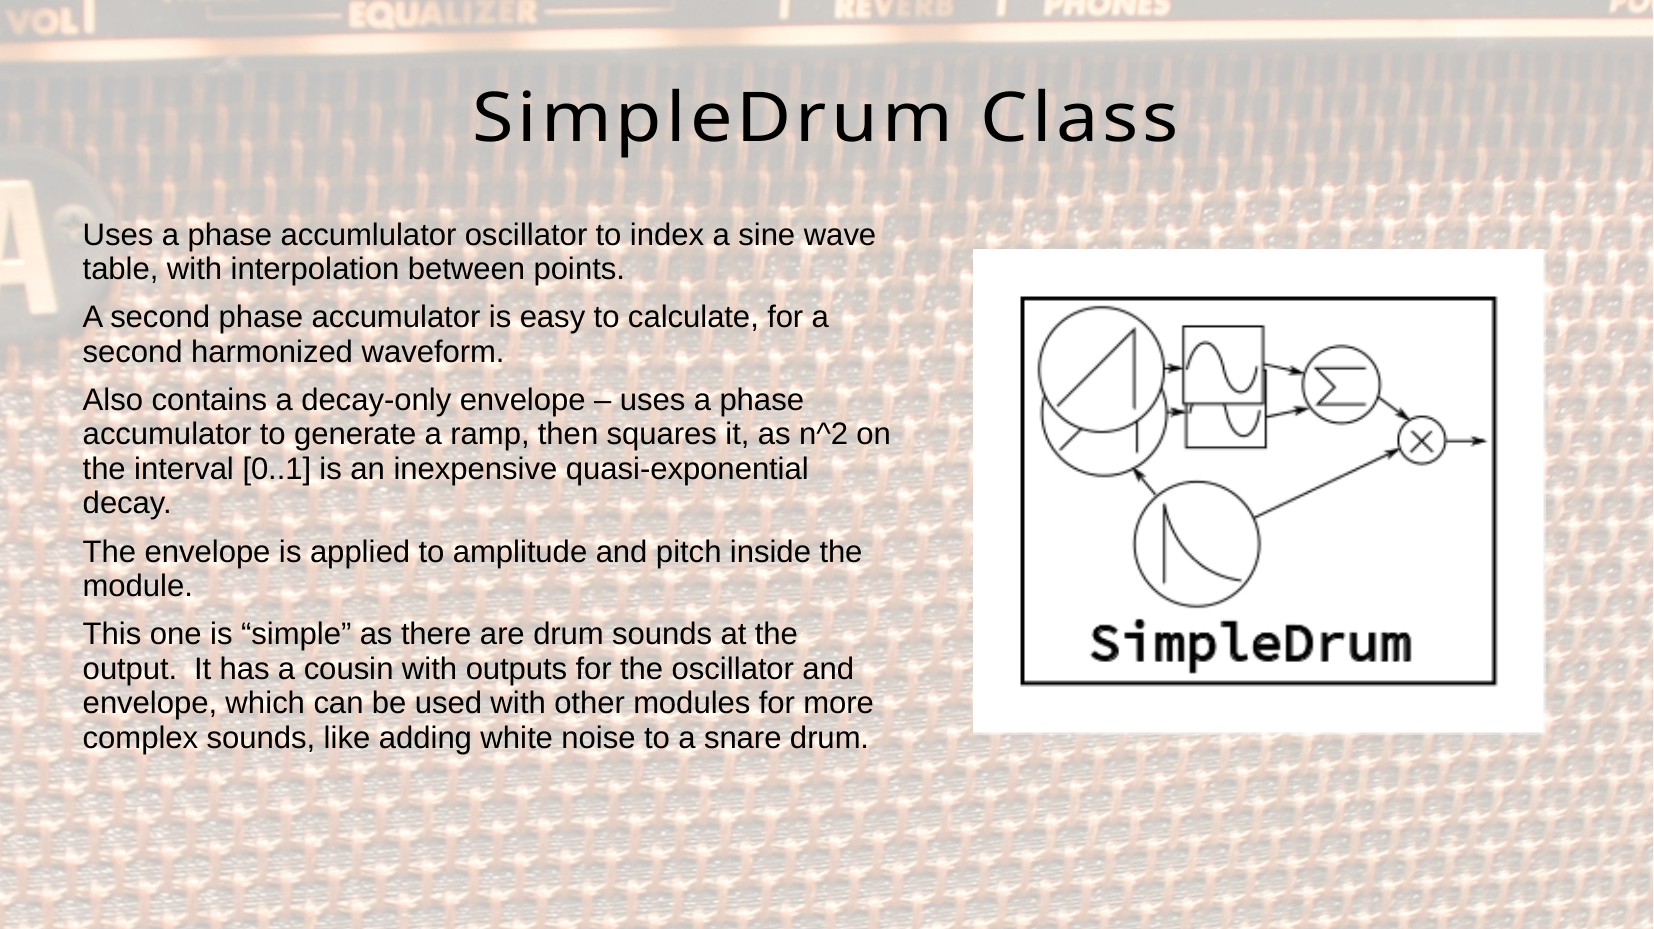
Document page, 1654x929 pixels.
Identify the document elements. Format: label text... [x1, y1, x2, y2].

title SimpleDrum Class [82, 36, 1571, 192]
picture [0, 0, 1654, 929]
list Uses a phase accumlulator oscillator to index a sine wave table, with interpolation between points. A second phase accumulator is easy to calculate, for a second harmonized waveform. Also contains a decay-only envelope – uses a phase accumulator to generate a ramp, then squares it, as n^2 on the interval [0..1] is an inexpensive quasi-exponential decay. The envelope is applied to amplitude and pitch inside the module. This one is “simple” as there are drum sounds at the output. It has a cousin with outputs for the oscillator and envelope, which can be used with other modules for more complex sounds, like adding white noise to a snare drum. [82, 217, 901, 756]
